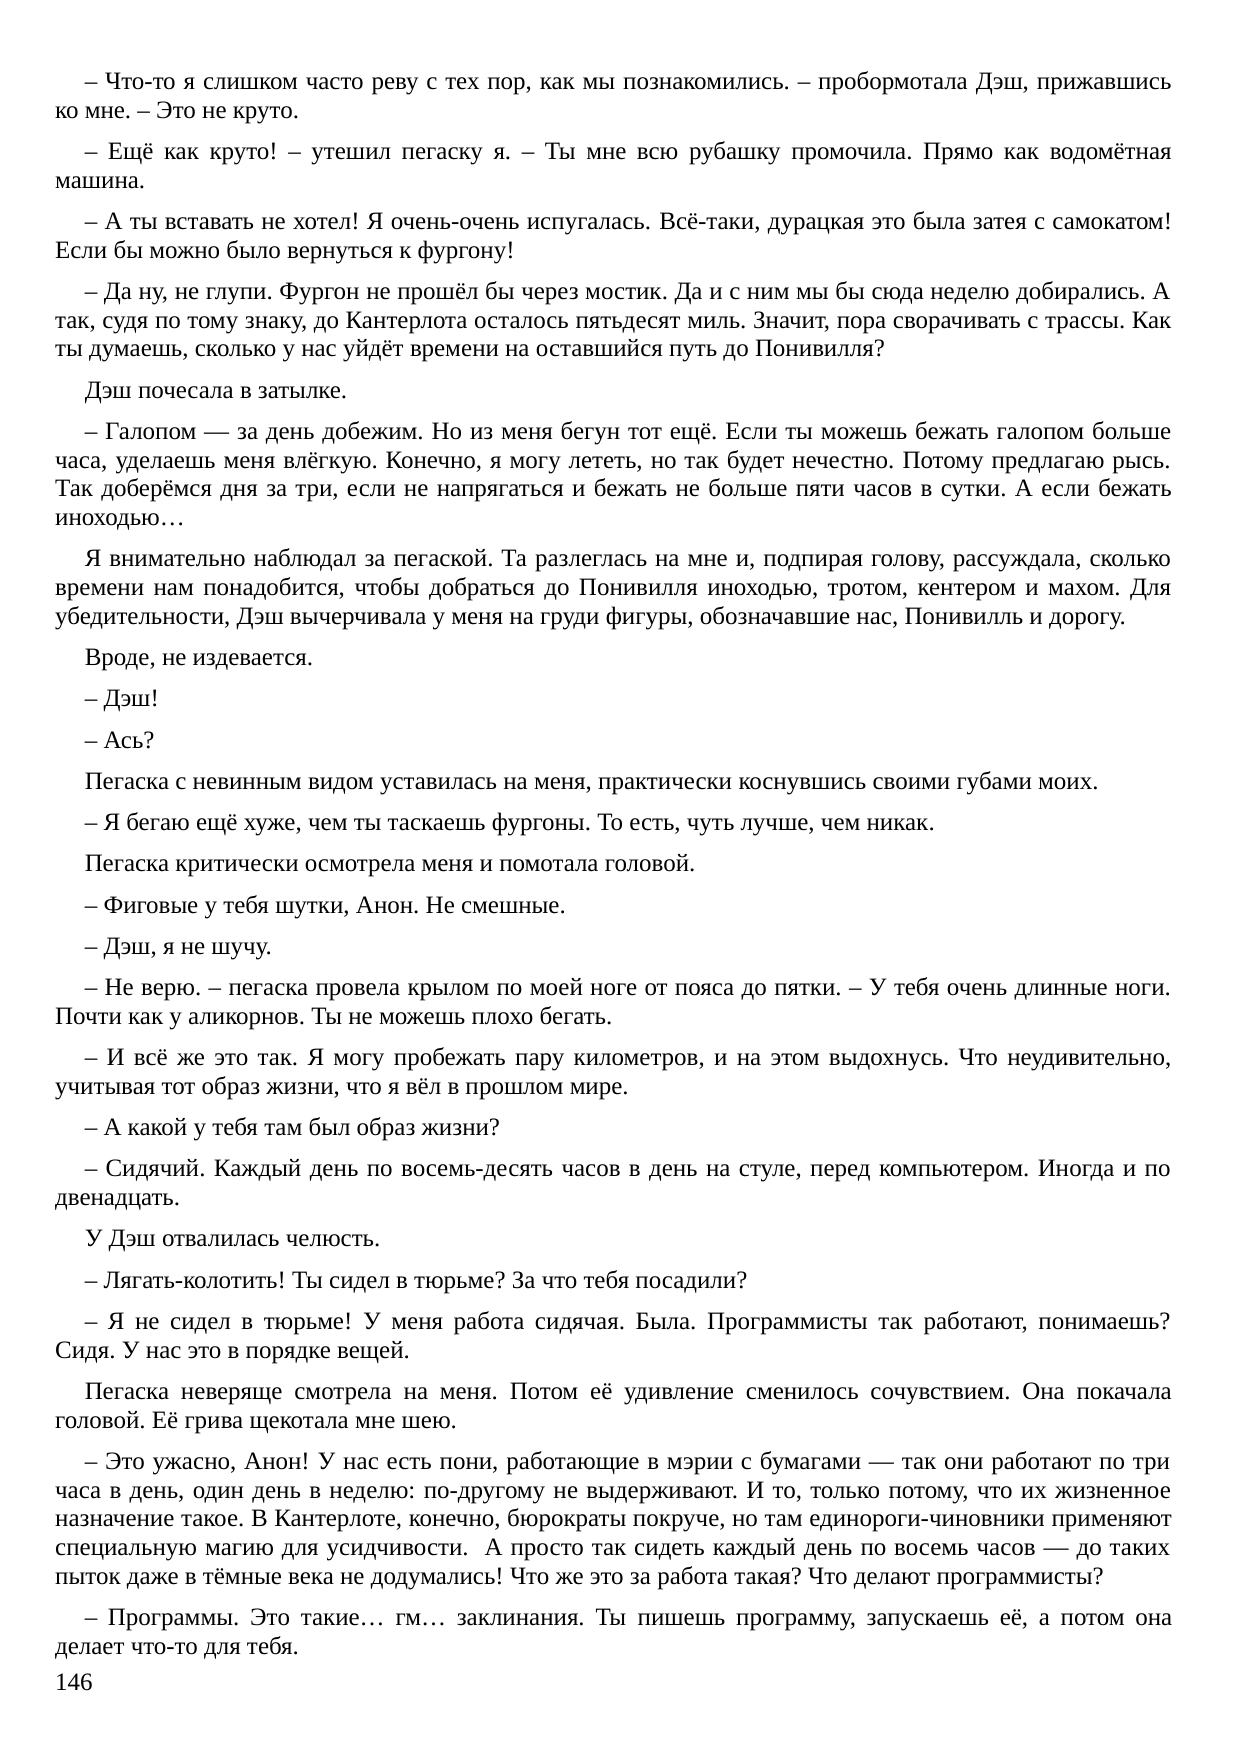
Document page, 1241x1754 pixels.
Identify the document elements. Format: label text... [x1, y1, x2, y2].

text У Дэш отвалилась челюсть. [55, 1223, 1173, 1252]
text – Галопом — за день добежим. Но из меня бегун тот ещё. Если ты можешь бежать галопом больше часа, уделаешь меня влёгкую. Конечно, я могу лететь, но так будет нечестно. Потому предлагаю рысь. Так доберёмся дня за три, если не напрягаться и бежать не больше пяти часов в сутки. А если бежать иноходью… [55, 416, 1173, 531]
text – Сидячий. Каждый день по восемь-десять часов в день на стуле, перед компьютером. Иногда и по двенадцать. [55, 1153, 1173, 1211]
text – Ась? [55, 725, 1173, 753]
text – Фиговые у тебя шутки, Анон. Не смешные. [55, 890, 1173, 918]
text – Я не сидел в тюрьме! У меня работа сидячая. Была. Программисты так работают, понимаешь? Сидя. У нас это в порядке вещей. [55, 1306, 1173, 1363]
text – Да ну, не глупи. Фургон не прошёл бы через мостик. Да и с ним мы бы сюда неделю добирались. А так, судя по тому знаку, до Кантерлота осталось пятьдесят миль. Значит, пора сворачивать с трассы. Как ты думаешь, сколько у нас уйдёт времени на оставшийся путь до Понивилля? [55, 276, 1173, 362]
text – Я бегаю ещё хуже, чем ты таскаешь фургоны. То есть, чуть лучше, чем никак. [55, 807, 1173, 836]
text Пегаска критически осмотрела меня и помотала головой. [55, 848, 1173, 877]
text – Лягать-колотить! Ты сидел в тюрьме? За что тебя посадили? [55, 1265, 1173, 1293]
text – Ещё как круто! – утешил пегаску я. – Ты мне всю рубашку промочила. Прямо как водомётная машина. [55, 136, 1173, 193]
text – Программы. Это такие… гм… заклинания. Ты пишешь программу, запускаешь её, а потом она делает что-то для тебя. [55, 1602, 1173, 1660]
text – Дэш! [55, 683, 1173, 712]
text – А какой у тебя там был образ жизни? [55, 1112, 1173, 1141]
text – Что-то я слишком часто реву с тех пор, как мы познакомились. – пробормотала Дэш, прижавшись ко мне. – Это не круто. [55, 66, 1173, 123]
text – А ты вставать не хотел! Я очень-очень испугалась. Всё-таки, дурацкая это была затея с самокатом! Если бы можно было вернуться к фургону! [55, 206, 1173, 263]
text Пегаска неверяще смотрела на меня. Потом её удивление сменилось сочувствием. Она покачала головой. Её грива щекотала мне шею. [55, 1376, 1173, 1433]
text Пегаска с невинным видом уставилась на меня, практически коснувшись своими губами моих. [55, 766, 1173, 795]
text – Дэш, я не шучу. [55, 931, 1173, 960]
text Вроде, не издевается. [55, 642, 1173, 671]
text – Не верю. – пегаска провела крылом по моей ноге от пояса до пятки. – У тебя очень длинные ноги. Почти как у аликорнов. Ты не можешь плохо бегать. [55, 972, 1173, 1030]
text Дэш почесала в затылке. [55, 375, 1173, 403]
text – И всё же это так. Я могу пробежать пару километров, и на этом выдохнусь. Что неудивительно, учитывая тот образ жизни, что я вёл в прошлом мире. [55, 1042, 1173, 1100]
text – Это ужасно, Анон! У нас есть пони, работающие в мэрии с бумагами — так они работают по три часа в день, один день в неделю: по-другому не выдерживают. И то, только потому, что их жизненное назначение такое. В Кантерлоте, конечно, бюрократы покруче, но там единороги-чиновники применяют специальную магию для усидчивости. А просто так сидеть каждый день по восемь часов — до таких пыток даже в тёмные века не додумались! Что же это за работа такая? Что делают программисты? [55, 1446, 1173, 1590]
text Я внимательно наблюдал за пегаской. Та разлеглась на мне и, подпирая голову, рассуждала, сколько времени нам понадобится, чтобы добраться до Понивилля иноходью, тротом, кентером и махом. Для убедительности, Дэш вычерчивала у меня на груди фигуры, обозначавшие нас, Понивилль и дорогу. [55, 543, 1173, 630]
